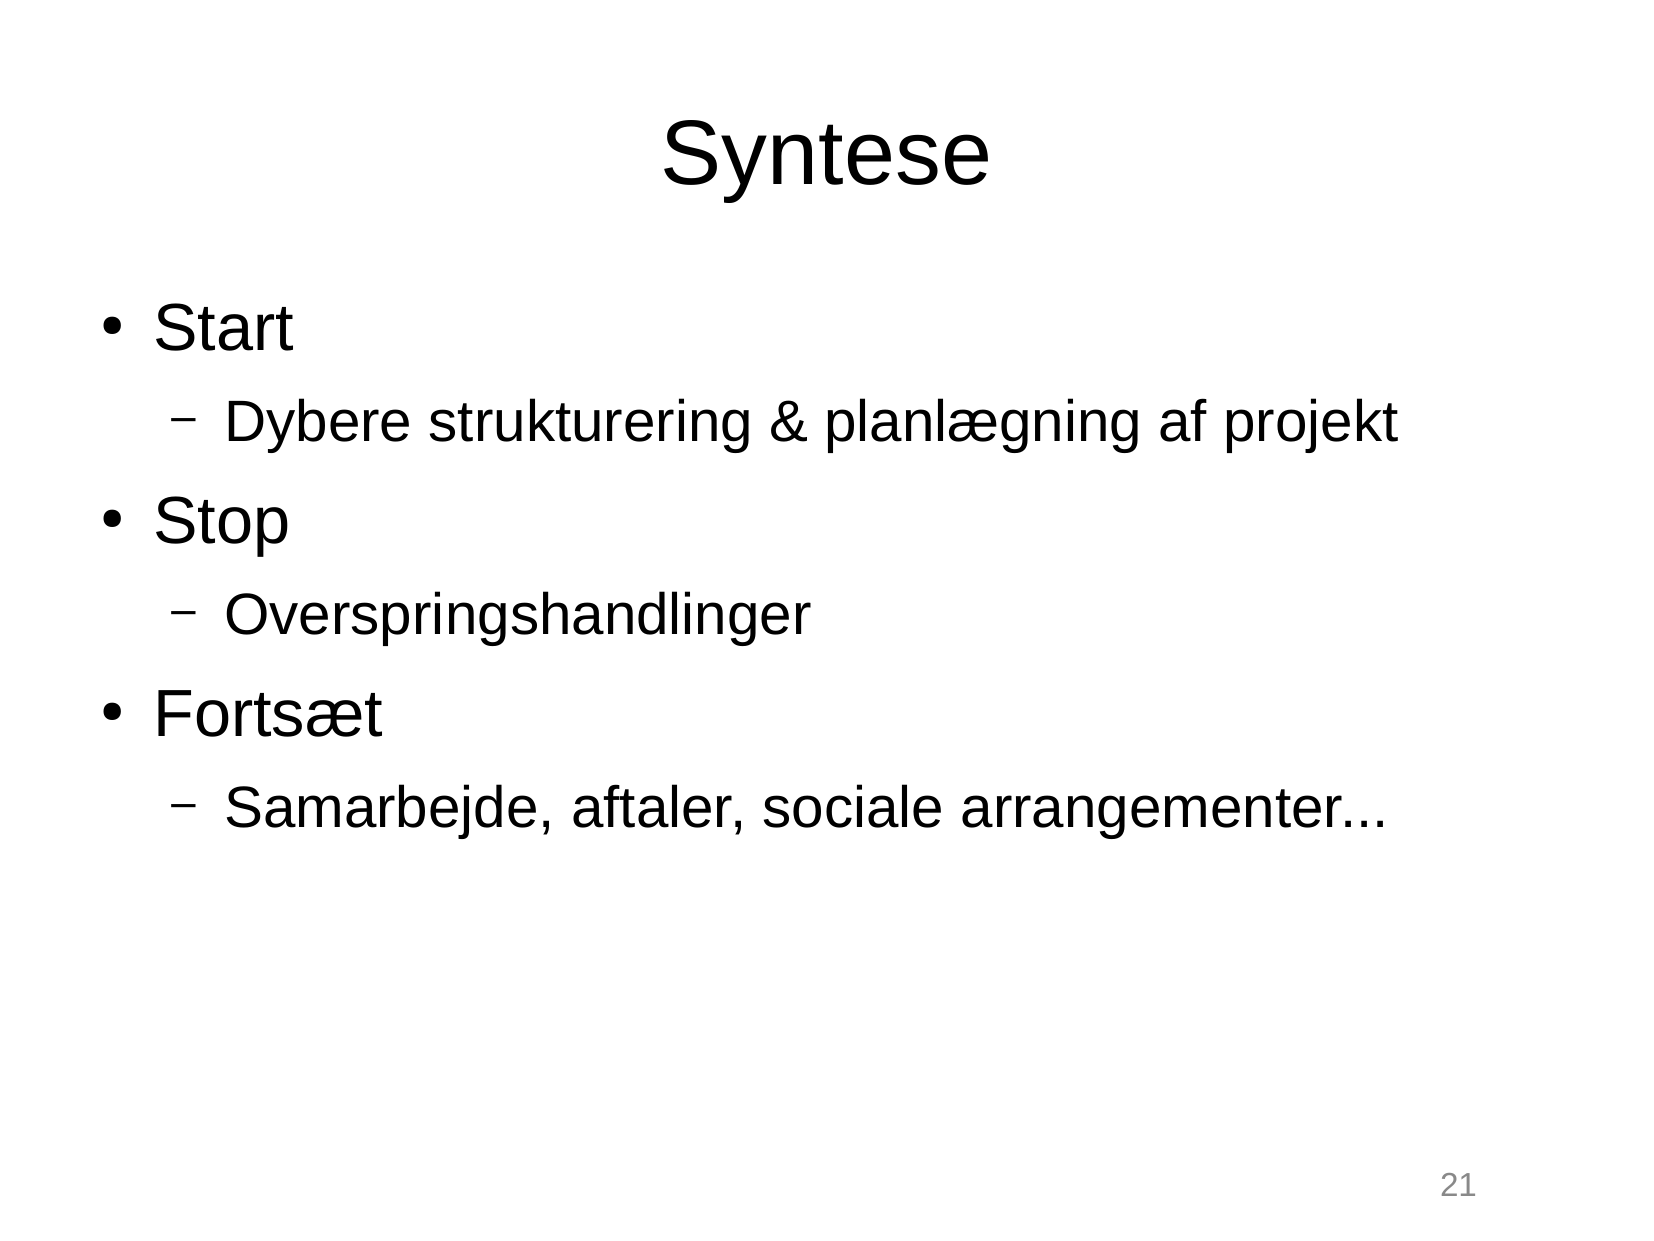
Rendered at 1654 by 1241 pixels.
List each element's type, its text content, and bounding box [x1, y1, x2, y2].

title Syntese [82, 49, 1571, 257]
list Start Dybere strukturering & planlægning af projekt Stop Overspringshandlinger Fortsæt Samarbejde, aftaler, sociale arrangementer... [82, 290, 1571, 1010]
